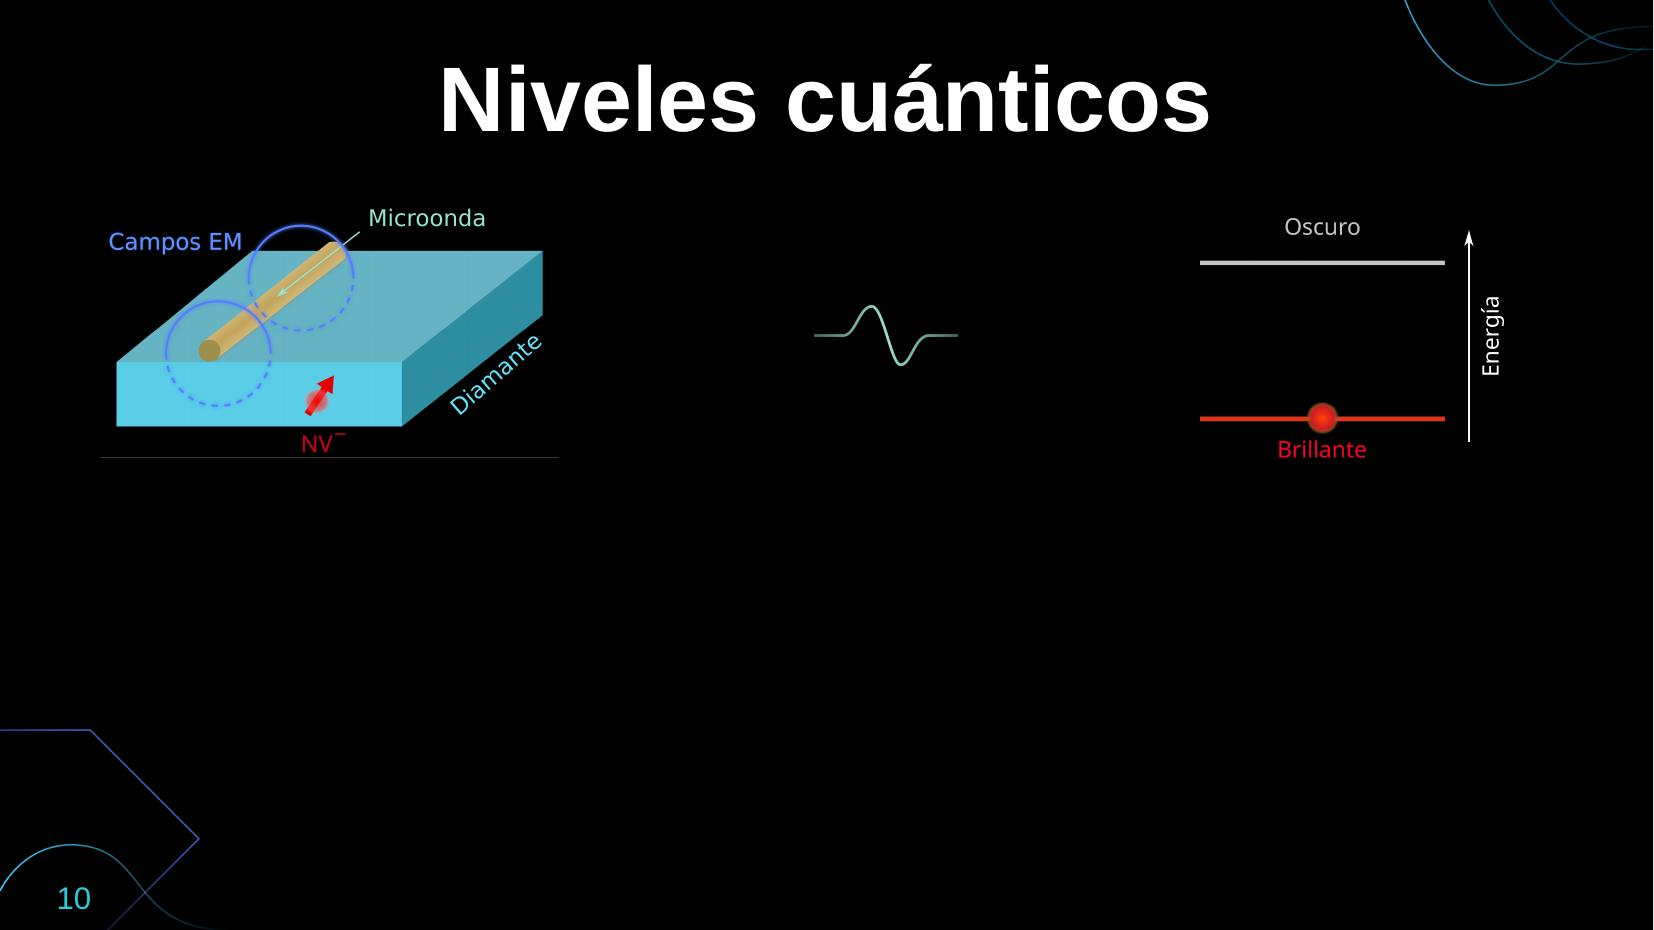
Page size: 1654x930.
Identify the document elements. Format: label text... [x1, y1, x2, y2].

text_box [42, 873, 215, 930]
picture [0, 0, 1654, 930]
text_box Niveles cuánticos [424, 40, 1229, 159]
